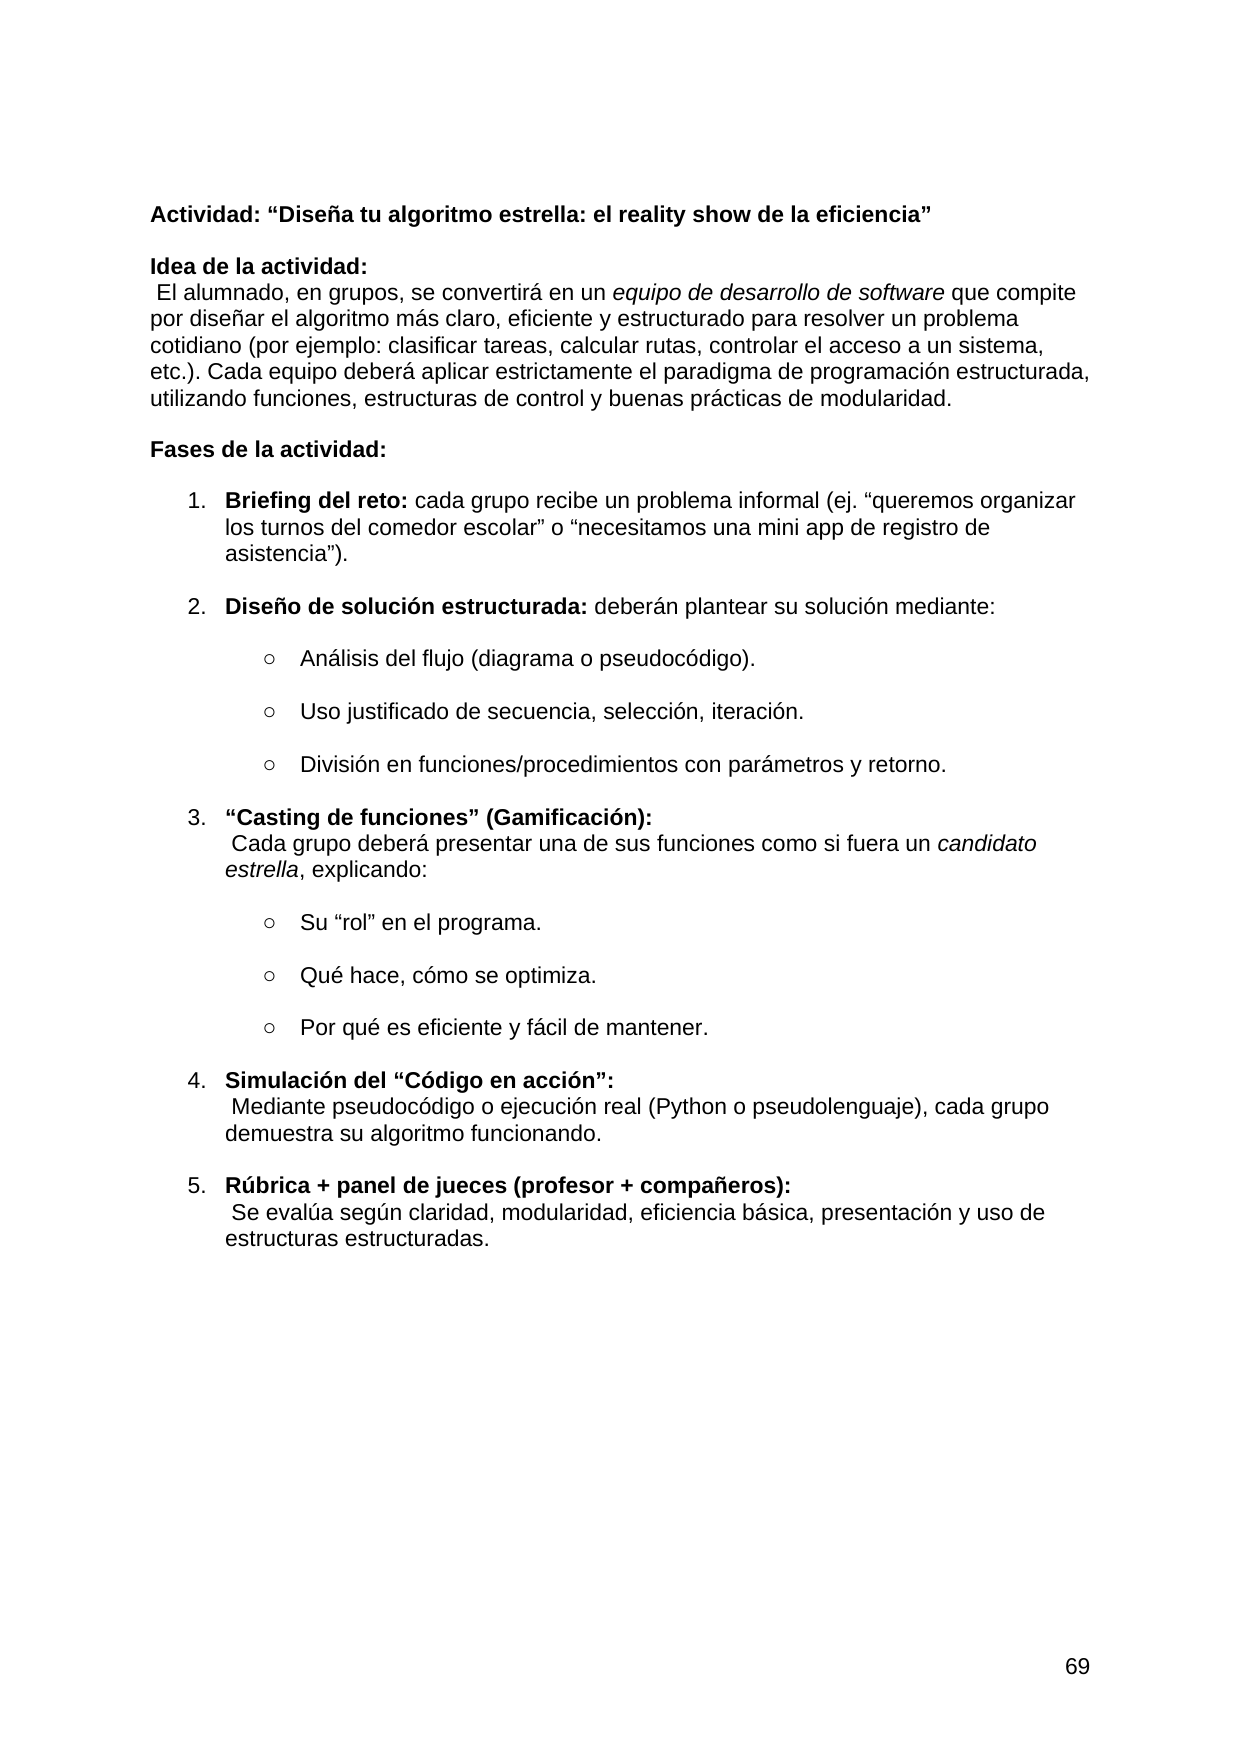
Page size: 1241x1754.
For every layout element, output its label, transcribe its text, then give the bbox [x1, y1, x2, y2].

list Su “rol” en el programa. [262, 909, 1090, 962]
list División en funciones/procedimientos con parámetros y retorno. [262, 751, 1090, 803]
list Rúbrica + panel de jueces (profesor + compañeros): Se evalúa según claridad, modularidad, eficiencia básica, presentación y uso de estructuras estructuradas. [187, 1172, 1090, 1251]
text Fases de la actividad: [150, 436, 1090, 462]
list Uso justificado de secuencia, selección, iteración. [262, 698, 1090, 751]
list “Casting de funciones” (Gamificación): Cada grupo deberá presentar una de sus funciones como si fuera un candidato estrella, explicando: [187, 803, 1090, 909]
text Idea de la actividad: El alumnado, en grupos, se convertirá en un equipo de desarrollo de software que compite por diseñar el algoritmo más claro, eficiente y estructurado para resolver un problema cotidiano (por ejemplo: clasificar tareas, calcular rutas, controlar el acceso a un sistema, etc.). Cada equipo deberá aplicar estrictamente el paradigma de programación estructurada, utilizando funciones, estructuras de control y buenas prácticas de modularidad. [150, 253, 1090, 411]
list Diseño de solución estructurada: deberán plantear su solución mediante: [187, 593, 1090, 645]
text Actividad: “Diseña tu algoritmo estrella: el reality show de la eficiencia” [150, 201, 1090, 228]
list Simulación del “Código en acción”: Mediante pseudocódigo o ejecución real (Python o pseudolenguaje), cada grupo demuestra su algoritmo funcionando. [187, 1067, 1090, 1172]
list Por qué es eficiente y fácil de mantener. [262, 1014, 1090, 1067]
list Qué hace, cómo se optimiza. [262, 962, 1090, 1014]
list Briefing del reto: cada grupo recibe un problema informal (ej. “queremos organizar los turnos del comedor escolar” o “necesitamos una mini app de registro de asistencia”). [187, 487, 1090, 593]
list Análisis del flujo (diagrama o pseudocódigo). [262, 645, 1090, 698]
